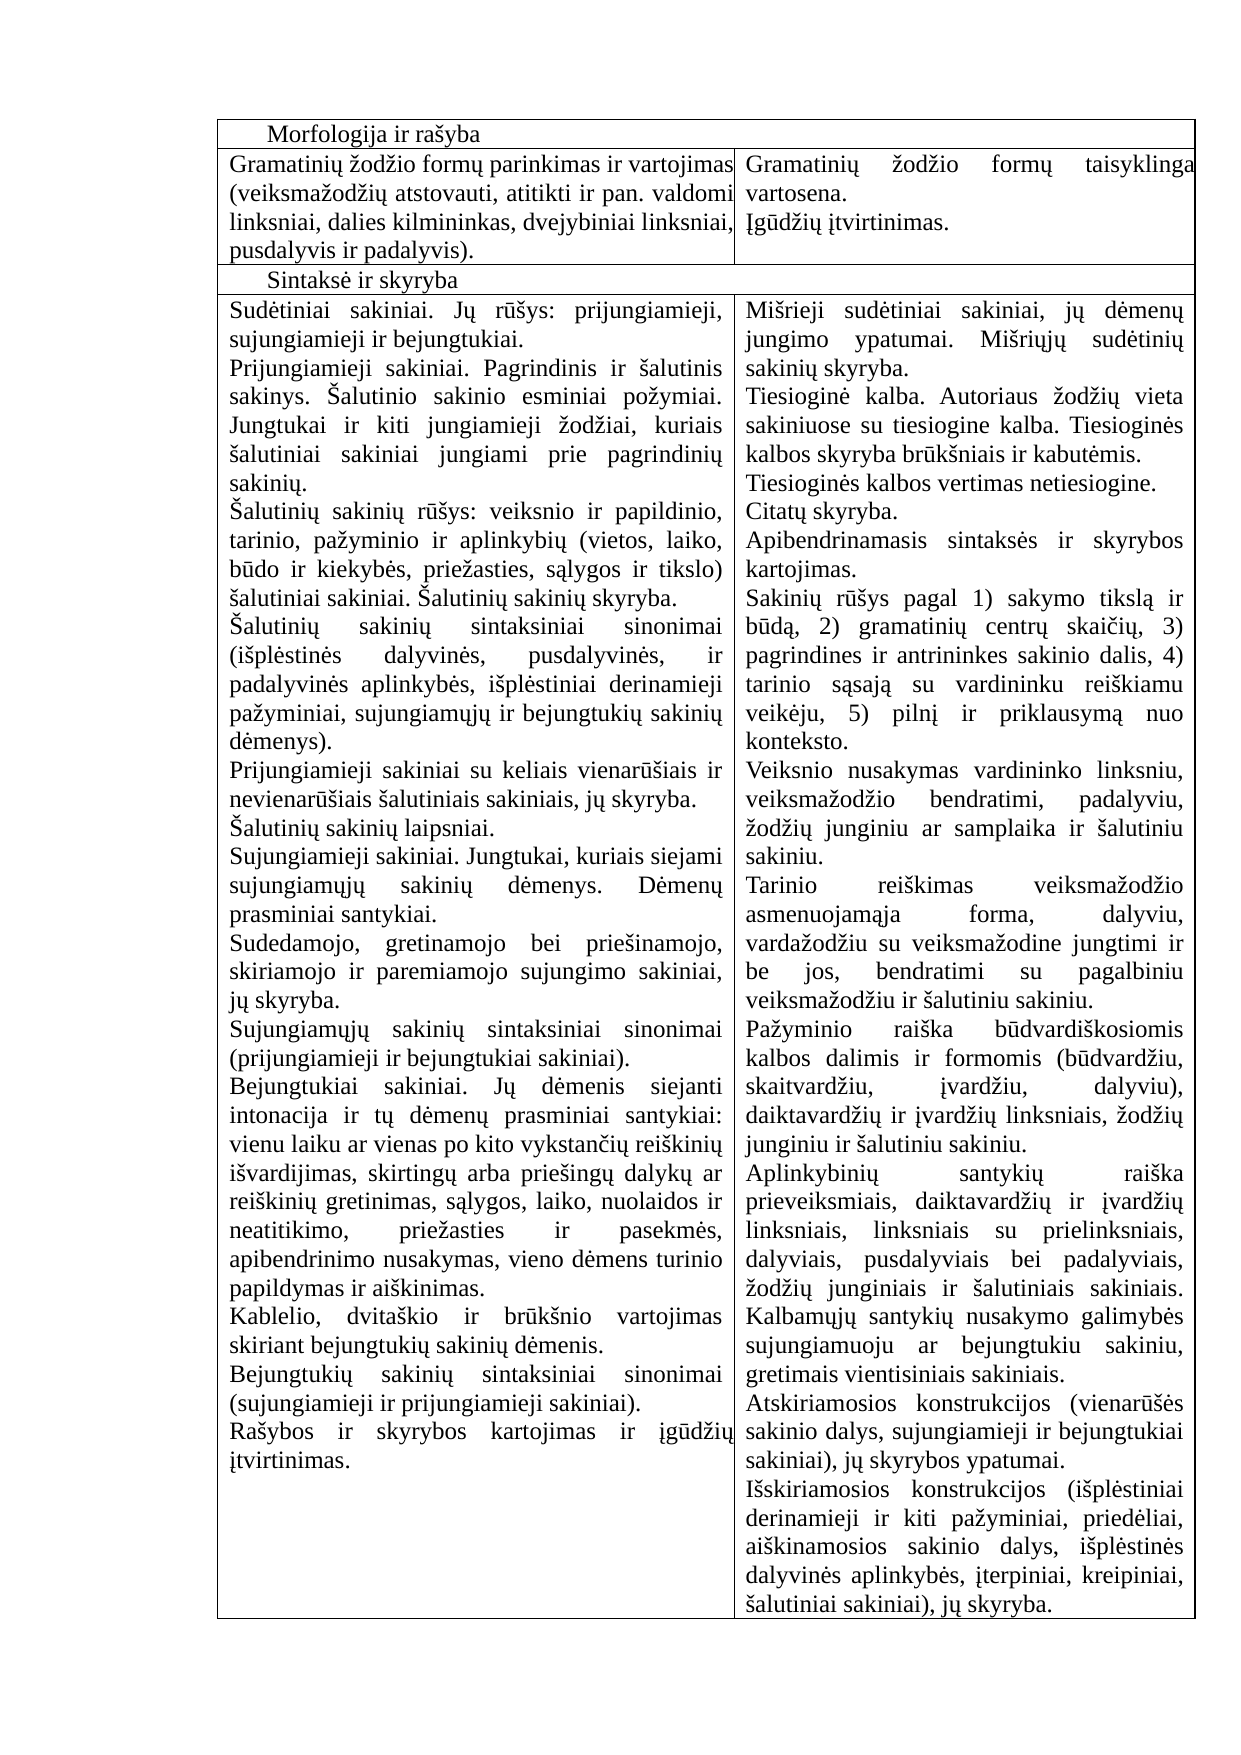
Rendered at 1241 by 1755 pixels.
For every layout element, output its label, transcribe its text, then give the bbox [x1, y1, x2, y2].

table_cell Morfologija ir rašyba [218, 120, 1194, 148]
table_cell Mišrieji sudėtiniai sakiniai, jų dėmenų jungimo ypatumai. Mišriųjų sudėtinių sakinių skyryba. Tiesioginė kalba. Autoriaus žodžių vieta sakiniuose su tiesiogine kalba. Tiesioginės kalbos skyryba brūkšniais ir kabutėmis. Tiesioginės kalbos vertimas netiesiogine. Citatų skyryba. Apibendrinamasis sintaksės ir skyrybos kartojimas. Sakinių rūšys pagal 1) sakymo tikslą ir būdą, 2) gramatinių centrų skaičių, 3) pagrindines ir antrininkes sakinio dalis, 4) tarinio sąsają su vardininku reiškiamu veikėju, 5) pilnį ir priklausymą nuo konteksto. Veiksnio nusakymas vardininko linksniu, veiksmažodžio bendratimi, padalyviu, žodžių junginiu ar samplaika ir šalutiniu sakiniu. Tarinio reiškimas veiksmažodžio asmenuojamąja forma, dalyviu, vardažodžiu su veiksmažodine jungtimi ir be jos, bendratimi su pagalbiniu veiksmažodžiu ir šalutiniu sakiniu. Pažyminio raiška būdvardiškosiomis kalbos dalimis ir formomis (būdvardžiu, skaitvardžiu, įvardžiu, dalyviu), daiktavardžių ir įvardžių linksniais, žodžių junginiu ir šalutiniu sakiniu. Aplinkybinių santykių raiška prieveiksmiais, daiktavardžių ir įvardžių linksniais, linksniais su prielinksniais, dalyviais, pusdalyviais bei padalyviais, žodžių junginiais ir šalutiniais sakiniais. Kalbamųjų santykių nusakymo galimybės sujungiamuoju ar bejungtukiu sakiniu, gretimais vientisiniais sakiniais. Atskiriamosios konstrukcijos (vienarūšės sakinio dalys, sujungiamieji ir bejungtukiai sakiniai), jų skyrybos ypatumai. Išskiriamosios konstrukcijos (išplėstiniai derinamieji ir kiti pažyminiai, priedėliai, aiškinamosios sakinio dalys, išplėstinės dalyvinės aplinkybės, įterpiniai, kreipiniai, šalutiniai sakiniai), jų skyryba. [735, 295, 1194, 1618]
table_cell Sudėtiniai sakiniai. Jų rūšys: prijungiamieji, sujungiamieji ir bejungtukiai. Prijungiamieji sakiniai. Pagrindinis ir šalutinis sakinys. Šalutinio sakinio esminiai požymiai. Jungtukai ir kiti jungiamieji žodžiai, kuriais šalutiniai sakiniai jungiami prie pagrindinių sakinių. Šalutinių sakinių rūšys: veiksnio ir papildinio, tarinio, pažyminio ir aplinkybių (vietos, laiko, būdo ir kiekybės, priežasties, sąlygos ir tikslo) šalutiniai sakiniai. Šalutinių sakinių skyryba. Šalutinių sakinių sintaksiniai sinonimai (išplėstinės dalyvinės, pusdalyvinės, ir padalyvinės aplinkybės, išplėstiniai derinamieji pažyminiai, sujungiamųjų ir bejungtukių sakinių dėmenys). Prijungiamieji sakiniai su keliais vienarūšiais ir nevienarūšiais šalutiniais sakiniais, jų skyryba. Šalutinių sakinių laipsniai. Sujungiamieji sakiniai. Jungtukai, kuriais siejami sujungiamųjų sakinių dėmenys. Dėmenų prasminiai santykiai. Sudedamojo, gretinamojo bei priešinamojo, skiriamojo ir paremiamojo sujungimo sakiniai, jų skyryba. Sujungiamųjų sakinių sintaksiniai sinonimai (prijungiamieji ir bejungtukiai sakiniai). Bejungtukiai sakiniai. Jų dėmenis siejanti intonacija ir tų dėmenų prasminiai santykiai: vienu laiku ar vienas po kito vykstančių reiškinių išvardijimas, skirtingų arba priešingų dalykų ar reiškinių gretinimas, sąlygos, laiko, nuolaidos ir neatitikimo, priežasties ir pasekmės, apibendrinimo nusakymas, vieno dėmens turinio papildymas ir aiškinimas. Kablelio, dvitaškio ir brūkšnio vartojimas skiriant bejungtukių sakinių dėmenis. Bejungtukių sakinių sintaksiniai sinonimai (sujungiamieji ir prijungiamieji sakiniai). Rašybos ir skyrybos kartojimas ir įgūdžių įtvirtinimas. [218, 295, 734, 1618]
table_cell Sintaksė ir skyryba [218, 265, 1194, 294]
table_cell Gramatinių žodžio formų parinkimas ir vartojimas (veiksmažodžių atstovauti, atitikti ir pan. valdomi linksniai, dalies kilmininkas, dvejybiniai linksniai, pusdalyvis ir padalyvis). [218, 149, 734, 264]
table_cell Gramatinių žodžio formų taisyklinga vartosena. Įgūdžių įtvirtinimas. [735, 149, 1194, 264]
